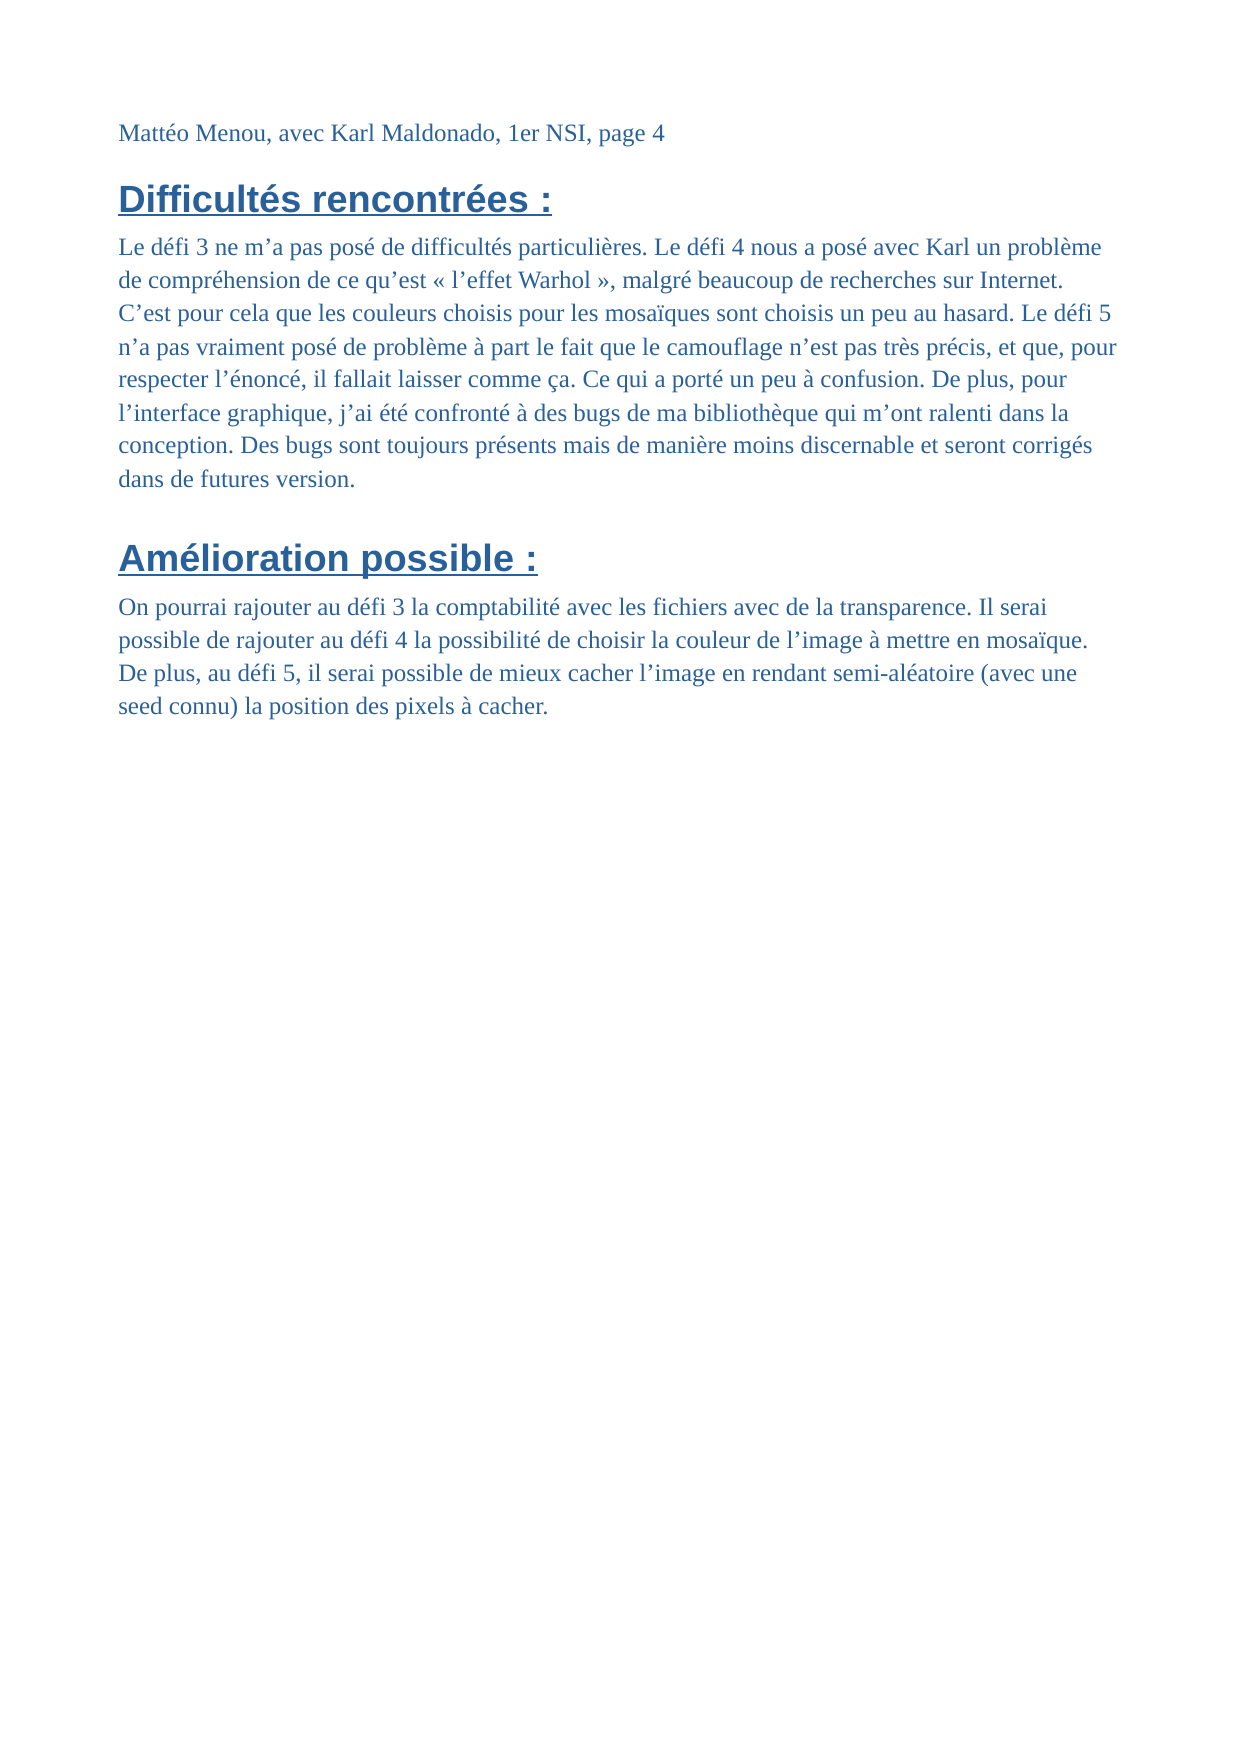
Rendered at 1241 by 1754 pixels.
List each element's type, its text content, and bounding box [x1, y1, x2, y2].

text Le défi 3 ne m’a pas posé de difficultés particulières. Le défi 4 nous a posé avec Karl un problème de compréhension de ce qu’est « l’effet Warhol », malgré beaucoup de recherches sur Internet. C’est pour cela que les couleurs choisis pour les mosaïques sont choisis un peu au hasard. Le défi 5 n’a pas vraiment posé de problème à part le fait que le camouflage n’est pas très précis, et que, pour respecter l’énoncé, il fallait laisser comme ça. Ce qui a porté un peu à confusion. De plus, pour l’interface graphique, j’ai été confronté à des bugs de ma bibliothèque qui m’ont ralenti dans la conception. Des bugs sont toujours présents mais de manière moins discernable et seront corrigés dans de futures version. [118, 232, 1122, 492]
subtitle Difficultés rencontrées : [118, 176, 1122, 220]
text On pourrai rajouter au défi 3 la comptabilité avec les fichiers avec de la transparence. Il serai possible de rajouter au défi 4 la possibilité de choisir la couleur de l’image à mettre en mosaïque. De plus, au défi 5, il serai possible de mieux cacher l’image en rendant semi-aléatoire (avec une seed connu) la position des pixels à cacher. [118, 592, 1122, 720]
subtitle Amélioration possible : [118, 536, 1122, 580]
